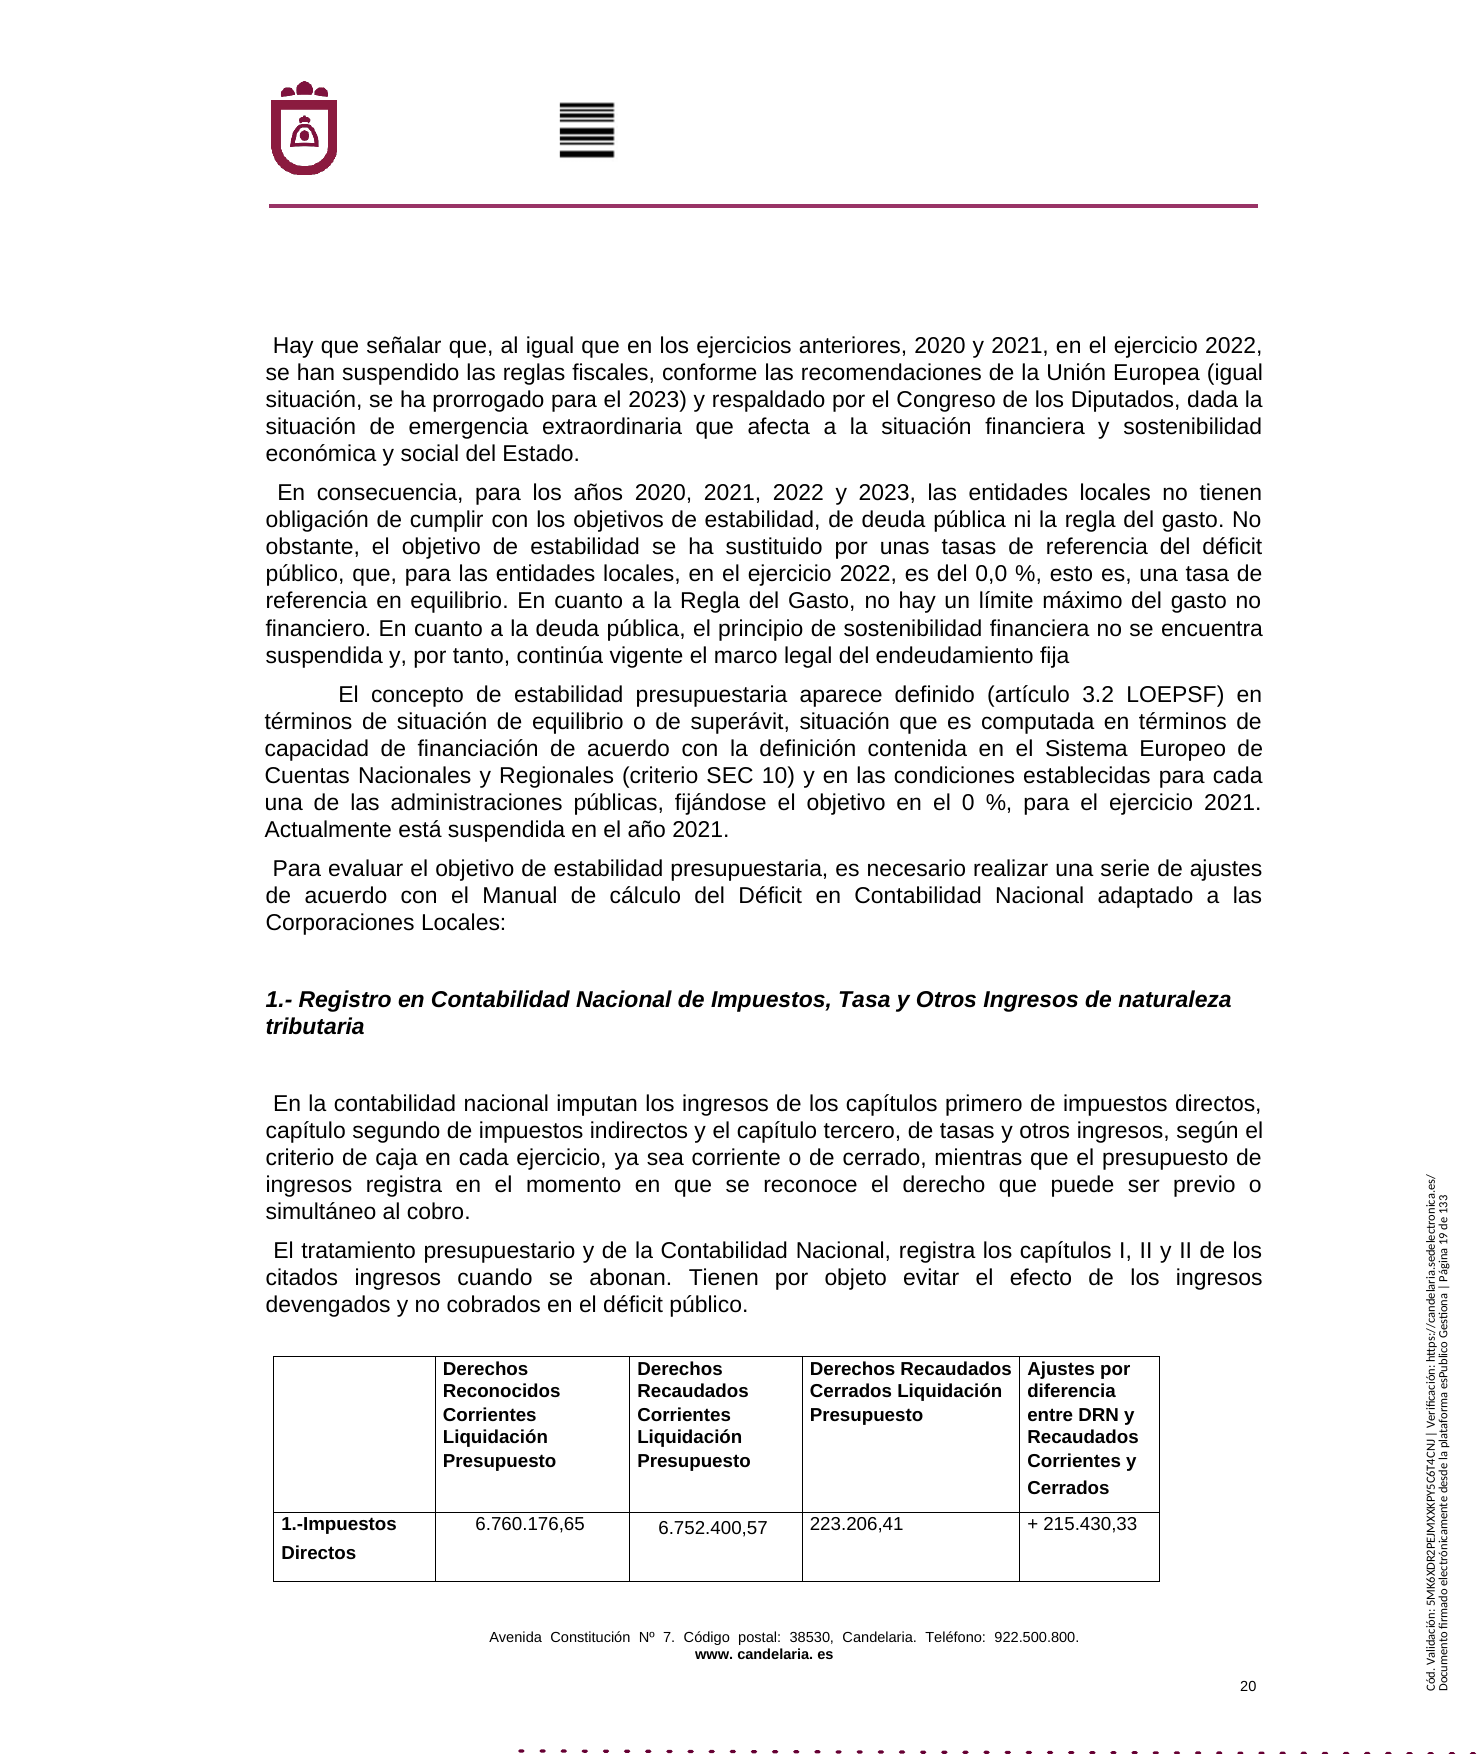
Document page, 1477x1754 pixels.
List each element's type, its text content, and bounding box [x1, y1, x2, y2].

table_cell 1.-Impuestos Directos [274, 1513, 435, 1581]
table_cell + 215.430,33 [1020, 1513, 1159, 1581]
text 1.- Registro en Contabilidad Nacional de Impuestos, Tasa y Otros Ingresos de naturaleza tributaria [265, 986, 1269, 1039]
table_header Derechos Recaudados Cerrados Liquidación Presupuesto [803, 1357, 1019, 1512]
text El concepto de estabilidad presupuestaria aparece definido (artículo 3.2 LOEPSF) en términos de situación de equilibrio o de superávit, situación que es computada en términos de capacidad de financiación de acuerdo con la definición contenida en el Sistema Europeo de Cuentas Nacionales y Regionales (criterio SEC 10) y en las condiciones establecidas para cada una de las administraciones públicas, fijándose el objetivo en el 0 %, para el ejercicio 2021. Actualmente está suspendida en el año 2021. [264, 681, 1263, 842]
table_header Ajustes por diferencia entre DRN y Recaudados Corrientes y Cerrados [1020, 1357, 1159, 1512]
text En la contabilidad nacional imputan los ingresos de los capítulos primero de impuestos directos, capítulo segundo de impuestos indirectos y el capítulo tercero, de tasas y otros ingresos, según el criterio de caja en cada ejercicio, ya sea corriente o de cerrado, mientras que el presupuesto de ingresos registra en el momento en que se reconoce el derecho que puede ser previo o simultáneo al cobro. [265, 1090, 1263, 1225]
table_cell 6.752.400,57 [630, 1513, 802, 1581]
table_header Derechos Recaudados Corrientes Liquidación Presupuesto [630, 1357, 802, 1512]
table_cell 6.760.176,65 [436, 1513, 629, 1581]
text Para evaluar el objetivo de estabilidad presupuestaria, es necesario realizar una serie de ajustes de acuerdo con el Manual de cálculo del Déficit en Contabilidad Nacional adaptado a las Corporaciones Locales: [265, 854, 1263, 935]
table_cell 223.206,41 [803, 1513, 1019, 1581]
table_header Derechos Reconocidos Corrientes Liquidación Presupuesto [436, 1357, 629, 1512]
text En consecuencia, para los años 2020, 2021, 2022 y 2023, las entidades locales no tienen obligación de cumplir con los objetivos de estabilidad, de deuda pública ni la regla del gasto. No obstante, el objetivo de estabilidad se ha sustituido por unas tasas de referencia del déficit público, que, para las entidades locales, en el ejercicio 2022, es del 0,0 %, esto es, una tasa de referencia en equilibrio. En cuanto a la Regla del Gasto, no hay un límite máximo del gasto no financiero. En cuanto a la deuda pública, el principio de sostenibilidad financiera no se encuentra suspendida y, por tanto, continúa vigente el marco legal del endeudamiento fija [265, 479, 1263, 668]
text El tratamiento presupuestario y de la Contabilidad Nacional, registra los capítulos I, II y II de los citados ingresos cuando se abonan. Tienen por objeto evitar el efecto de los ingresos devengados y no cobrados en el déficit público. [265, 1237, 1263, 1317]
text Hay que señalar que, al igual que en los ejercicios anteriores, 2020 y 2021, en el ejercicio 2022, se han suspendido las reglas fiscales, conforme las recomendaciones de la Unión Europea (igual situación, se ha prorrogado para el 2023) y respaldado por el Congreso de los Diputados, dada la situación de emergencia extraordinaria que afecta a la situación financiera y sostenibilidad económica y social del Estado. [265, 332, 1263, 467]
table_header [274, 1357, 435, 1512]
